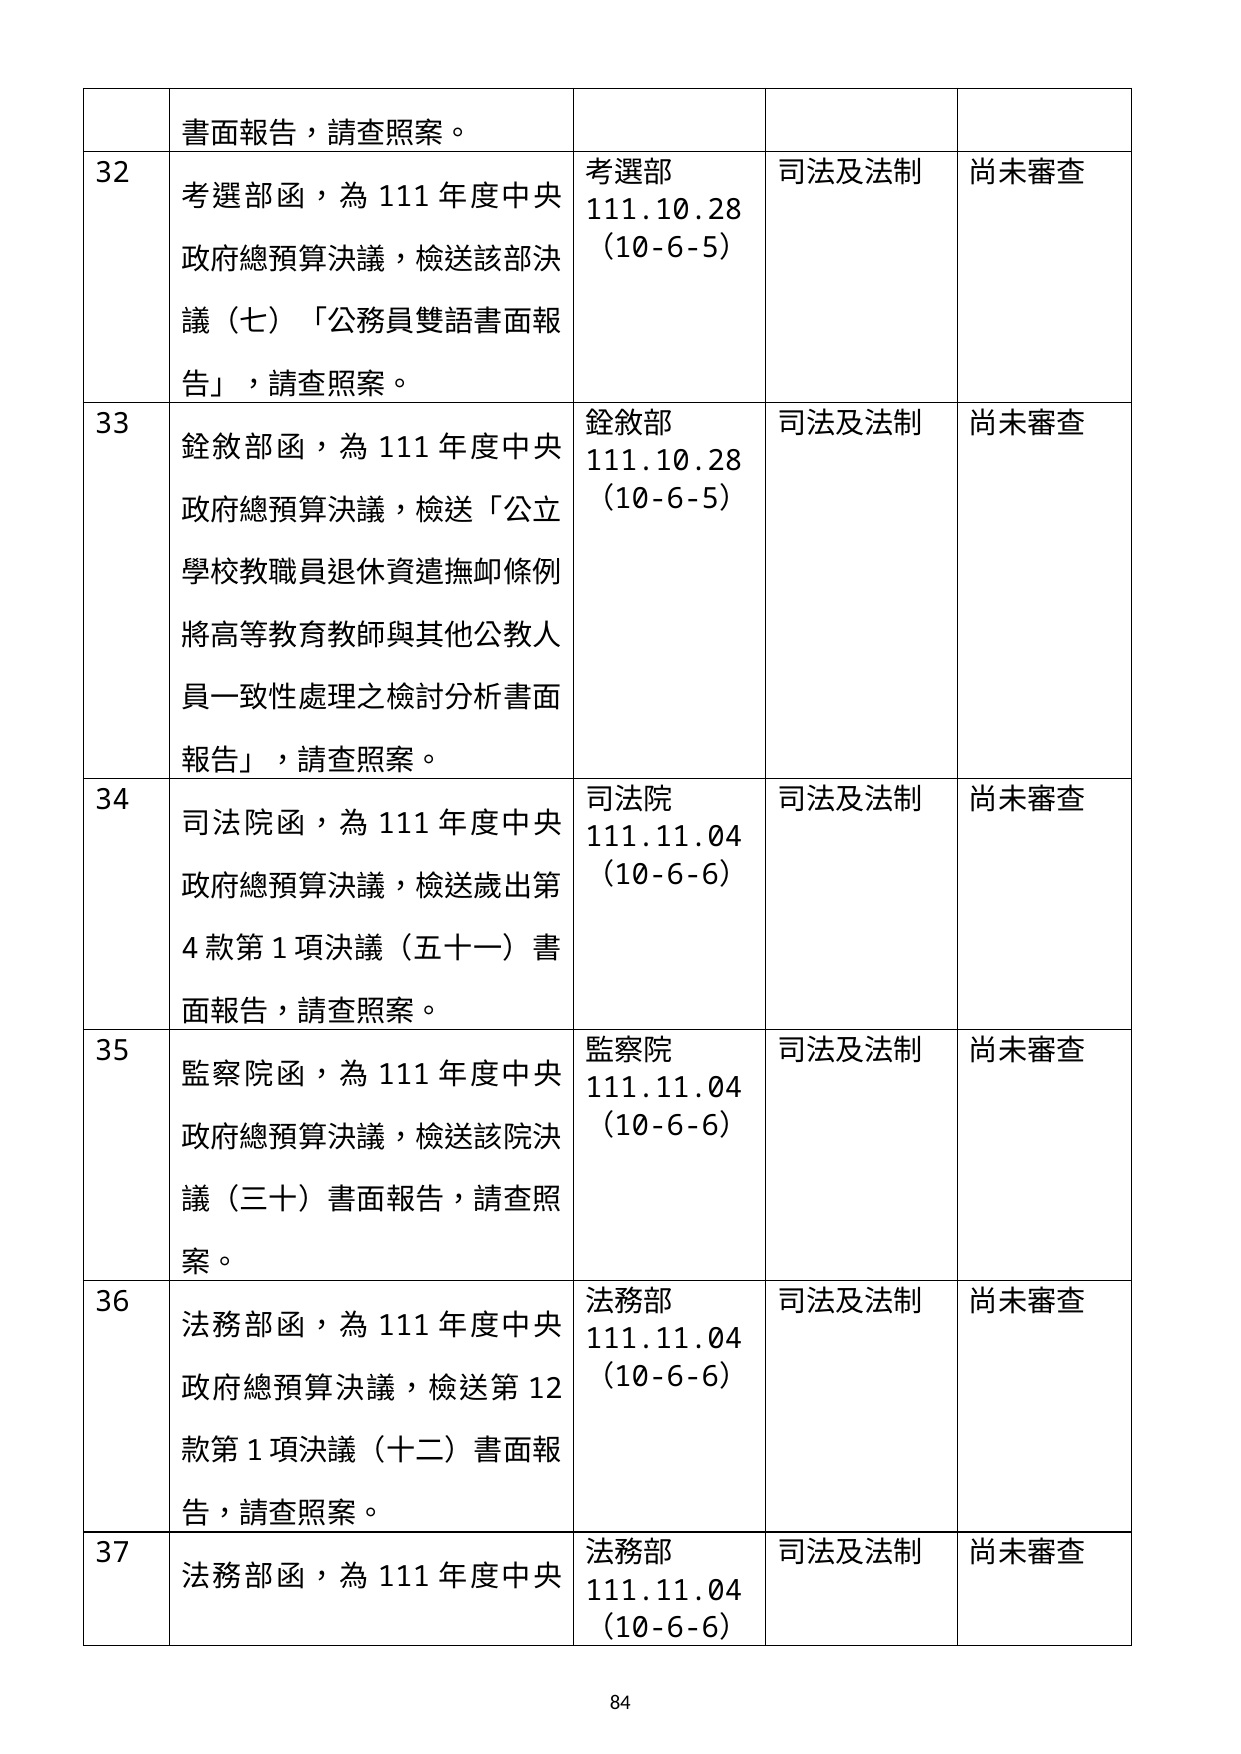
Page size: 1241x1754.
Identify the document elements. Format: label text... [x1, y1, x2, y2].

table_cell 32 [84, 152, 169, 402]
table_cell 法務部函，為111年度中央 [170, 1533, 573, 1645]
table_cell 34 [84, 779, 169, 1029]
table_cell 書面報告，請查照案。 [170, 89, 573, 151]
table_cell 尚未審查 [958, 403, 1131, 778]
table_cell 法務部 111.11.04 （10-6-6） [574, 1533, 765, 1645]
table_cell 司法及法制 [766, 1281, 957, 1531]
table_cell 法務部函，為111年度中央政府總預算決議，檢送第12款第1項決議（十二）書面報告，請查照案。 [170, 1281, 573, 1531]
table_cell [766, 89, 957, 151]
table_cell 司法及法制 [766, 1533, 957, 1645]
table_cell 銓敘部函，為111年度中央政府總預算決議，檢送「公立學校教職員退休資遣撫卹條例將高等教育教師與其他公教人員一致性處理之檢討分析書面報告」，請查照案。 [170, 403, 573, 778]
table_cell 尚未審查 [958, 1030, 1131, 1280]
table_cell 銓敘部 111.10.28 （10-6-5） [574, 403, 765, 778]
table_cell [84, 89, 169, 151]
table_cell 司法及法制 [766, 403, 957, 778]
table_cell 尚未審查 [958, 152, 1131, 402]
table_cell 考選部 111.10.28 （10-6-5） [574, 152, 765, 402]
table_cell 尚未審查 [958, 779, 1131, 1029]
table_cell 尚未審查 [958, 1281, 1131, 1531]
table_cell 37 [84, 1533, 169, 1645]
table_cell 33 [84, 403, 169, 778]
table_cell 監察院函，為111年度中央政府總預算決議，檢送該院決議（三十）書面報告，請查照案。 [170, 1030, 573, 1280]
table_cell 尚未審查 [958, 1533, 1131, 1645]
table_cell 司法及法制 [766, 152, 957, 402]
table_cell 司法及法制 [766, 779, 957, 1029]
table_cell [958, 89, 1131, 151]
table_cell 35 [84, 1030, 169, 1280]
table_cell 36 [84, 1281, 169, 1531]
table_cell 法務部 111.11.04 （10-6-6） [574, 1281, 765, 1531]
table_cell 監察院 111.11.04 （10-6-6） [574, 1030, 765, 1280]
table_cell 考選部函，為111年度中央政府總預算決議，檢送該部決議（七）「公務員雙語書面報告」，請查照案。 [170, 152, 573, 402]
table_cell 司法及法制 [766, 1030, 957, 1280]
table_cell 司法院 111.11.04 （10-6-6） [574, 779, 765, 1029]
table_cell [574, 89, 765, 151]
table_cell 司法院函，為111年度中央政府總預算決議，檢送歲出第4款第1項決議（五十一）書面報告，請查照案。 [170, 779, 573, 1029]
